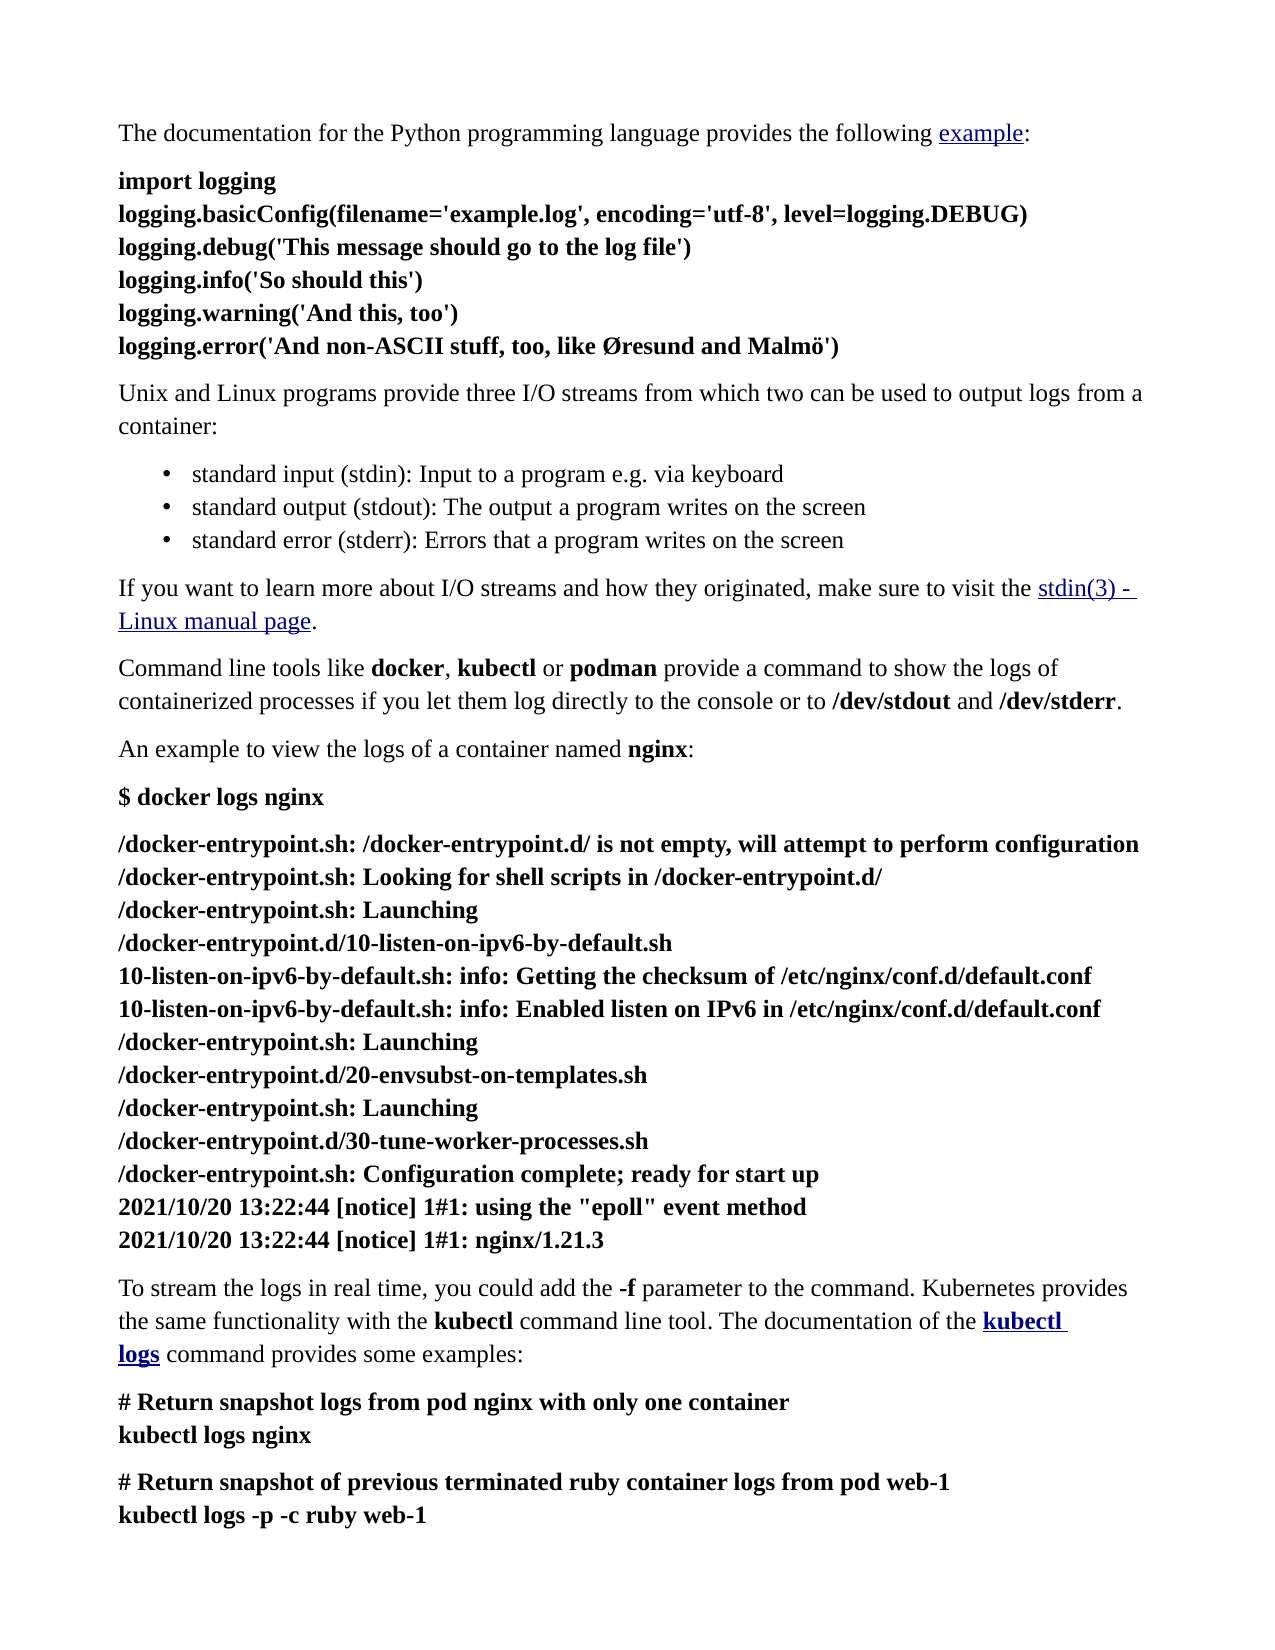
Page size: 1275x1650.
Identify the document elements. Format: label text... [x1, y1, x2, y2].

text If you want to learn more about I/O streams and how they originated, make sure to visit the stdin(3) - Linux manual page. [118, 573, 1157, 634]
text To stream the logs in real time, you could add the -f parameter to the command. Kubernetes provides the same functionality with the kubectl command line tool. The documentation of the kubectl logs command provides some examples: [118, 1273, 1157, 1368]
text $ docker logs nginx [118, 782, 1157, 810]
list standard input (stdin): Input to a program e.g. via keyboard [162, 459, 1157, 488]
list standard output (stdout): The output a program writes on the screen [162, 492, 1157, 521]
text # Return snapshot logs from pod nginx with only one container kubectl logs nginx [118, 1387, 1157, 1448]
text Unix and Linux programs provide three I/O streams from which two can be used to output logs from a container: [118, 378, 1157, 440]
text The documentation for the Python programming language provides the following example: [118, 118, 1157, 147]
text import logging logging.basicConfig(filename='example.log', encoding='utf-8', level=logging.DEBUG) logging.debug('This message should go to the log file') logging.info('So should this') logging.warning('And this, too') logging.error('And non-ASCII stuff, too, like Øresund and Malmö') [118, 166, 1157, 359]
text /docker-entrypoint.sh: /docker-entrypoint.d/ is not empty, will attempt to perform configuration /docker-entrypoint.sh: Looking for shell scripts in /docker-entrypoint.d/ /docker-entrypoint.sh: Launching /docker-entrypoint.d/10-listen-on-ipv6-by-default.sh 10-listen-on-ipv6-by-default.sh: info: Getting the checksum of /etc/nginx/conf.d/default.conf 10-listen-on-ipv6-by-default.sh: info: Enabled listen on IPv6 in /etc/nginx/conf.d/default.conf /docker-entrypoint.sh: Launching /docker-entrypoint.d/20-envsubst-on-templates.sh /docker-entrypoint.sh: Launching /docker-entrypoint.d/30-tune-worker-processes.sh /docker-entrypoint.sh: Configuration complete; ready for start up 2021/10/20 13:22:44 [notice] 1#1: using the "epoll" event method 2021/10/20 13:22:44 [notice] 1#1: nginx/1.21.3 [118, 829, 1157, 1254]
text An example to view the logs of a container named nginx: [118, 734, 1157, 763]
text # Return snapshot of previous terminated ruby container logs from pod web-1 kubectl logs -p -c ruby web-1 [118, 1467, 1157, 1529]
text Command line tools like docker, kubectl or podman provide a command to show the logs of containerized processes if you let them log directly to the console or to /dev/stdout and /dev/stderr. [118, 653, 1157, 715]
list standard error (stderr): Errors that a program writes on the screen [162, 525, 1157, 554]
